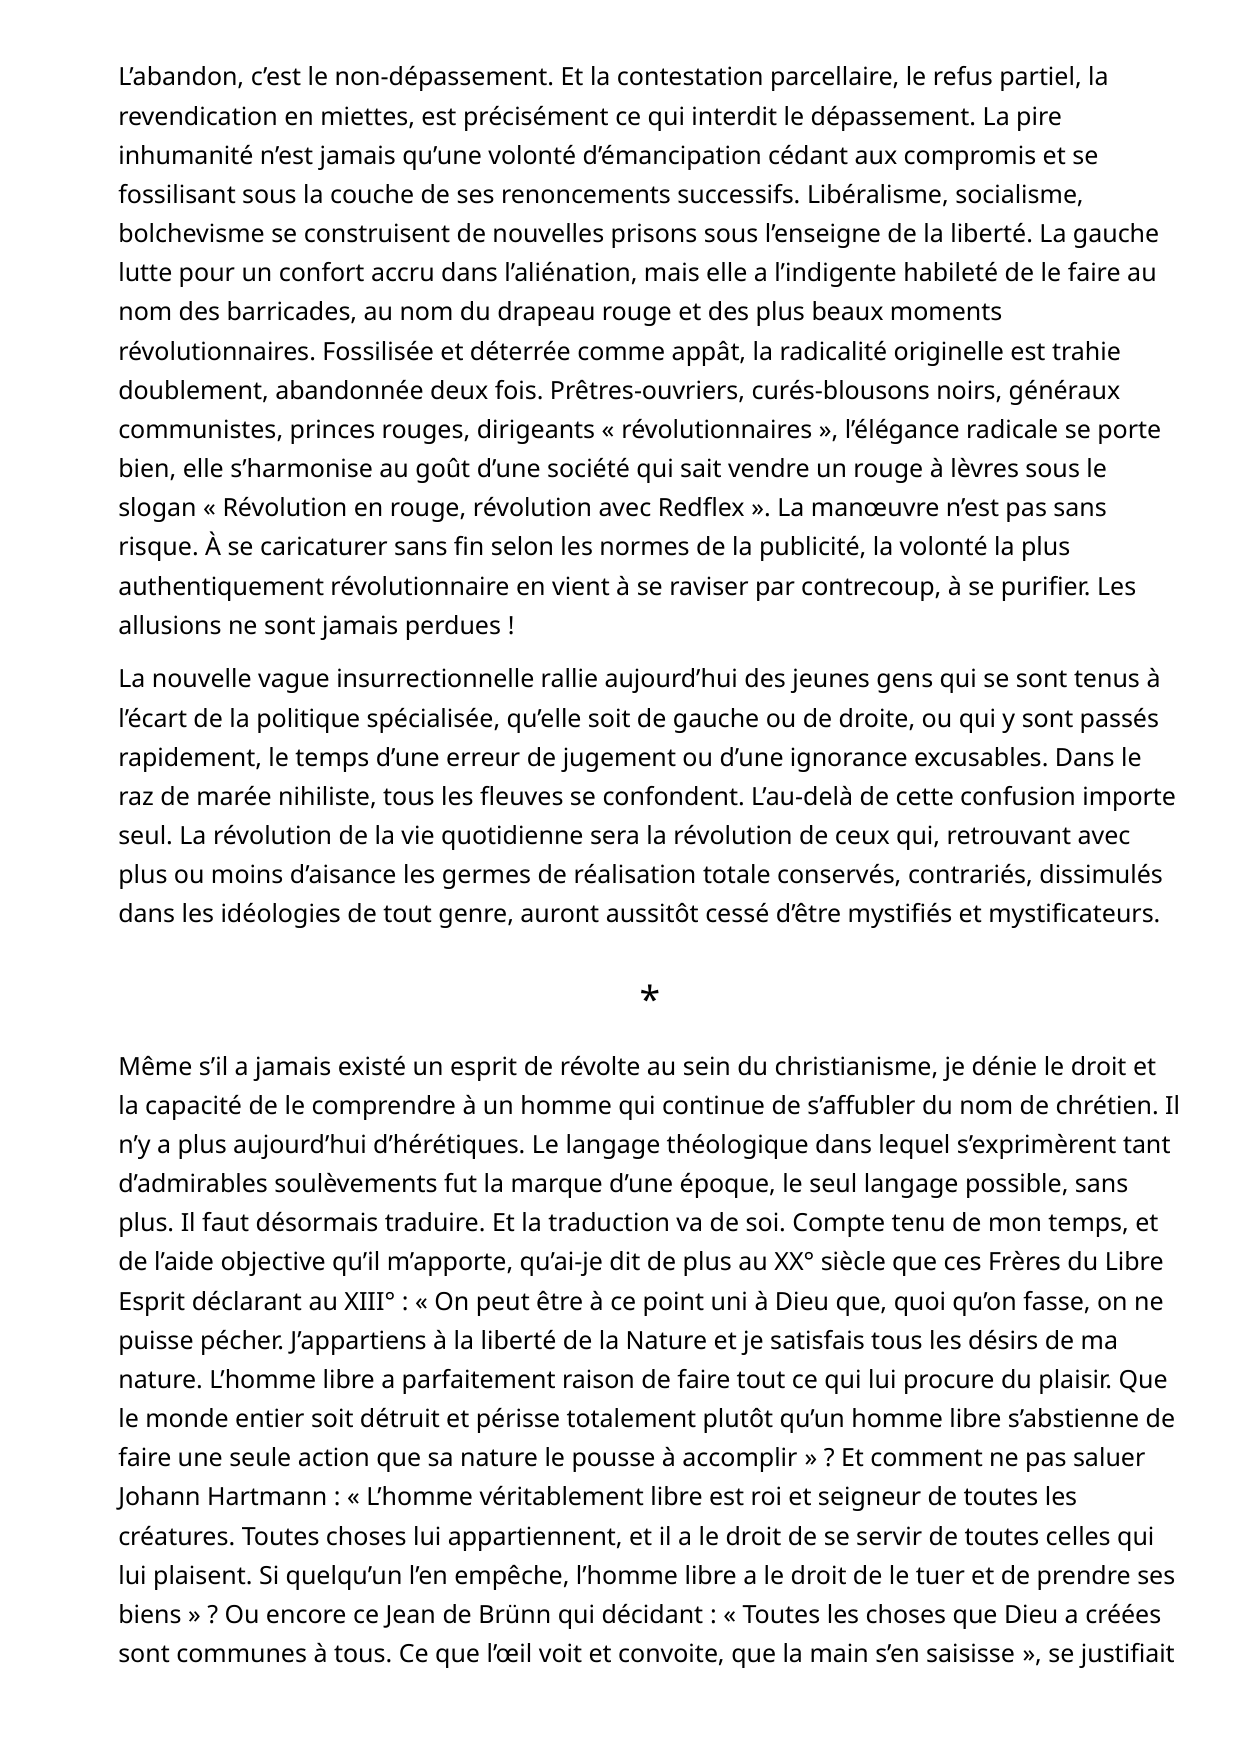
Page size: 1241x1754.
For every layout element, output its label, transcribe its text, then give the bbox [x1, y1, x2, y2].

text L’abandon, c’est le non-dépassement. Et la contestation parcellaire, le refus partiel, la revendication en miettes, est précisément ce qui interdit le dépassement. La pire inhumanité n’est jamais qu’une volonté d’émancipation cédant aux compromis et se fossilisant sous la couche de ses renoncements successifs. Libéralisme, socialisme, bolchevisme se construisent de nouvelles prisons sous l’enseigne de la liberté. La gauche lutte pour un confort accru dans l’aliénation, mais elle a l’indigente habileté de le faire au nom des barricades, au nom du drapeau rouge et des plus beaux moments révolutionnaires. Fossilisée et déterrée comme appât, la radicalité originelle est trahie doublement, abandonnée deux fois. Prêtres-ouvriers, curés-blousons noirs, généraux communistes, princes rouges, dirigeants « révolutionnaires », l’élégance radicale se porte bien, elle s’harmonise au goût d’une société qui sait vendre un rouge à lèvres sous le slogan « Révolution en rouge, révolution avec Redflex ». La manœuvre n’est pas sans risque. À se caricaturer sans fin selon les normes de la publicité, la volonté la plus authentiquement révolutionnaire en vient à se raviser par contrecoup, à se purifier. Les allusions ne sont jamais perdues ! [118, 59, 1181, 641]
text * [118, 973, 1181, 1024]
text Même s’il a jamais existé un esprit de révolte au sein du christianisme, je dénie le droit et la capacité de le comprendre à un homme qui continue de s’affubler du nom de chrétien. Il n’y a plus aujourd’hui d’hérétiques. Le langage théologique dans lequel s’exprimèrent tant d’admirables soulèvements fut la marque d’une époque, le seul langage possible, sans plus. Il faut désormais traduire. Et la traduction va de soi. Compte tenu de mon temps, et de l’aide objective qu’il m’apporte, qu’ai-je dit de plus au XX° siècle que ces Frères du Libre Esprit déclarant au XIII° : « On peut être à ce point uni à Dieu que, quoi qu’on fasse, on ne puisse pécher. J’appartiens à la liberté de la Nature et je satisfais tous les désirs de ma nature. L’homme libre a parfaitement raison de faire tout ce qui lui procure du plaisir. Que le monde entier soit détruit et périsse totalement plutôt qu’un homme libre s’abstienne de faire une seule action que sa nature le pousse à accomplir » ? Et comment ne pas saluer Johann Hartmann : « L’homme véritablement libre est roi et seigneur de toutes les créatures. Toutes choses lui appartiennent, et il a le droit de se servir de toutes celles qui lui plaisent. Si quelqu’un l’en empêche, l’homme libre a le droit de le tuer et de prendre ses biens » ? Ou encore ce Jean de Brünn qui décidant : « Toutes les choses que Dieu a créées sont communes à tous. Ce que l’œil voit et convoite, que la main s’en saisisse », se justifiait [118, 1048, 1181, 1670]
text La nouvelle vague insurrectionnelle rallie aujourd’hui des jeunes gens qui se sont tenus à l’écart de la politique spécialisée, qu’elle soit de gauche ou de droite, ou qui y sont passés rapidement, le temps d’une erreur de jugement ou d’une ignorance excusables. Dans le raz de marée nihiliste, tous les fleuves se confondent. L’au-delà de cette confusion importe seul. La révolution de la vie quotidienne sera la révolution de ceux qui, retrouvant avec plus ou moins d’aisance les germes de réalisation totale conservés, contrariés, dissimulés dans les idéologies de tout genre, auront aussitôt cessé d’être mystifiés et mystificateurs. [118, 661, 1181, 930]
